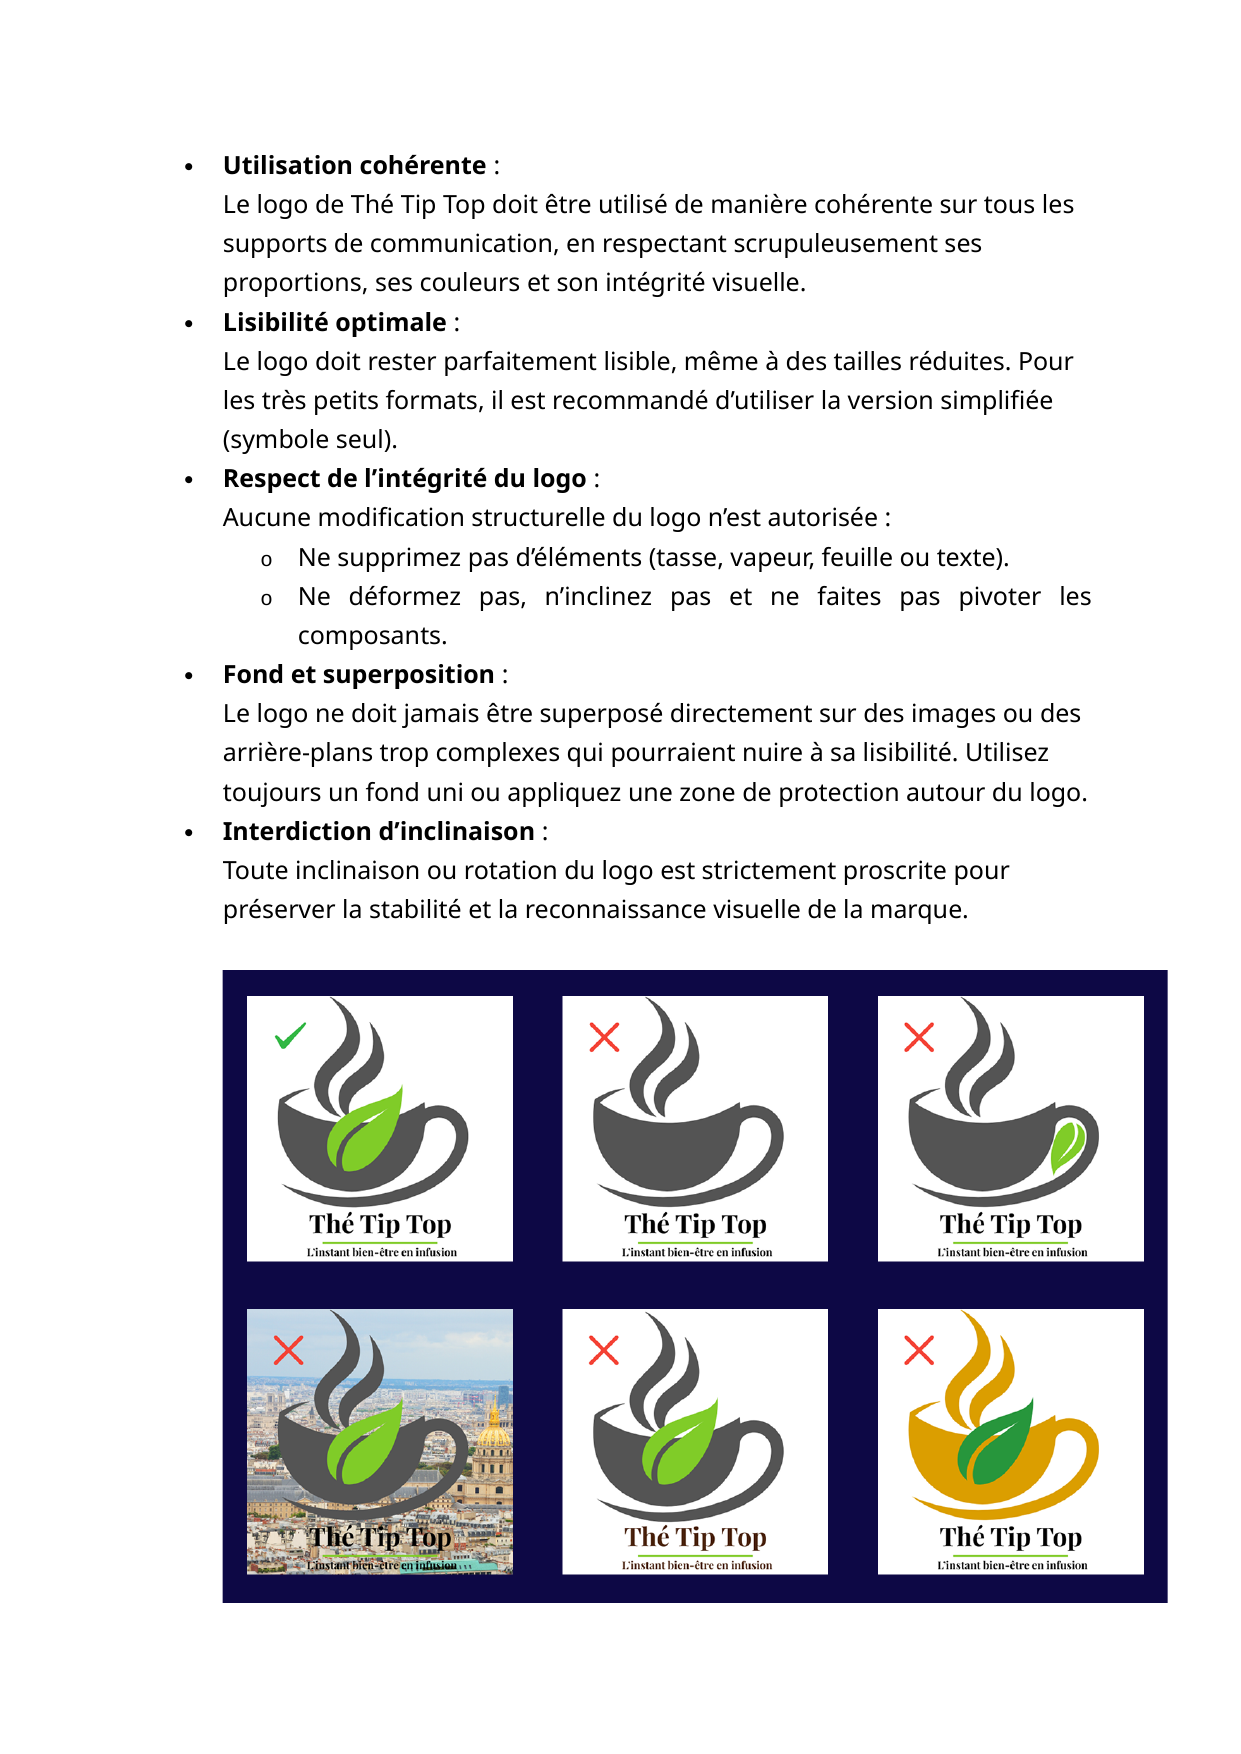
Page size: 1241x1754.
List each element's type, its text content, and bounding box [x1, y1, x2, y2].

list Ne supprimez pas d’éléments (tasse, vapeur, feuille ou texte). [260, 539, 1093, 573]
list Respect de l’intégrité du logo : Aucune modification structurelle du logo n’est autorisée : [185, 461, 1093, 534]
list Utilisation cohérente : Le logo de Thé Tip Top doit être utilisé de manière cohérente sur tous les supports de communication, en respectant scrupuleusement ses proportions, ses couleurs et son intégrité visuelle. [185, 148, 1093, 299]
list Lisibilité optimale : Le logo doit rester parfaitement lisible, même à des tailles réduites. Pour les très petits formats, il est recommandé d’utiliser la version simplifiée (symbole seul). [185, 304, 1093, 456]
list Ne déformez pas, n’inclinez pas et ne faites pas pivoter les composants. [260, 578, 1093, 652]
list Interdiction d’inclinaison : Toute inclinaison ou rotation du logo est strictement proscrite pour préserver la stabilité et la reconnaissance visuelle de la marque. [185, 813, 1093, 926]
list Fond et superposition : Le logo ne doit jamais être superposé directement sur des images ou des arrière-plans trop complexes qui pourraient nuire à sa lisibilité. Utilisez toujours un fond uni ou appliquez une zone de protection autour du logo. [185, 657, 1093, 808]
